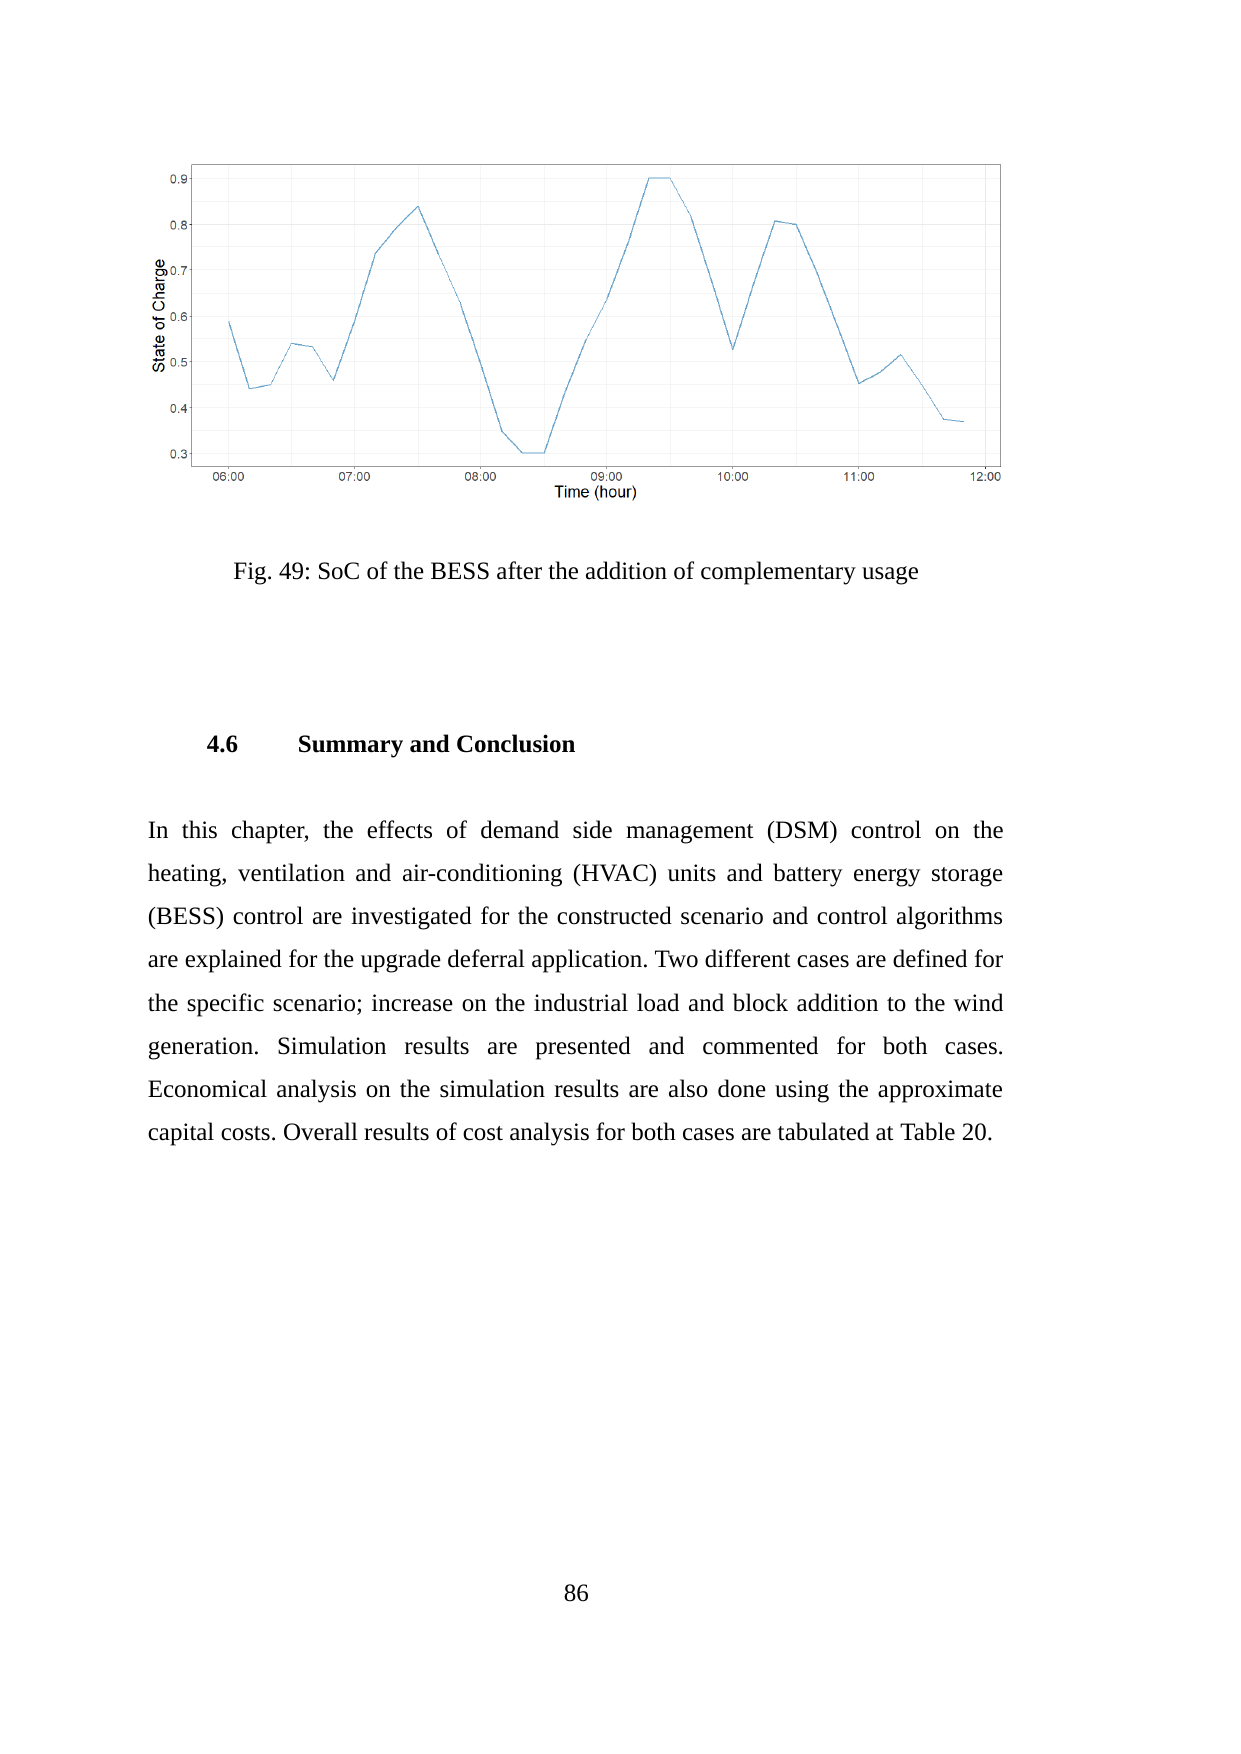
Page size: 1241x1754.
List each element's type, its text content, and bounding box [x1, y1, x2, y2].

text Fig. 49: SoC of the BESS after the addition of complementary usage [148, 556, 1004, 585]
text In this chapter, the effects of demand side management (DSM) control on the heating, ventilation and air-conditioning (HVAC) units and battery energy storage (BESS) control are investigated for the constructed scenario and control algorithms are explained for the upgrade deferral application. Two different cases are defined for the specific scenario; increase on the industrial load and block addition to the wind generation. Simulation results are presented and commented for both cases. Economical analysis on the simulation results are also done using the approximate capital costs. Overall results of cost analysis for both cases are tabulated at Table 20. [148, 815, 1004, 1146]
list Summary and Conclusion [207, 729, 1004, 758]
picture [147, 160, 1005, 503]
